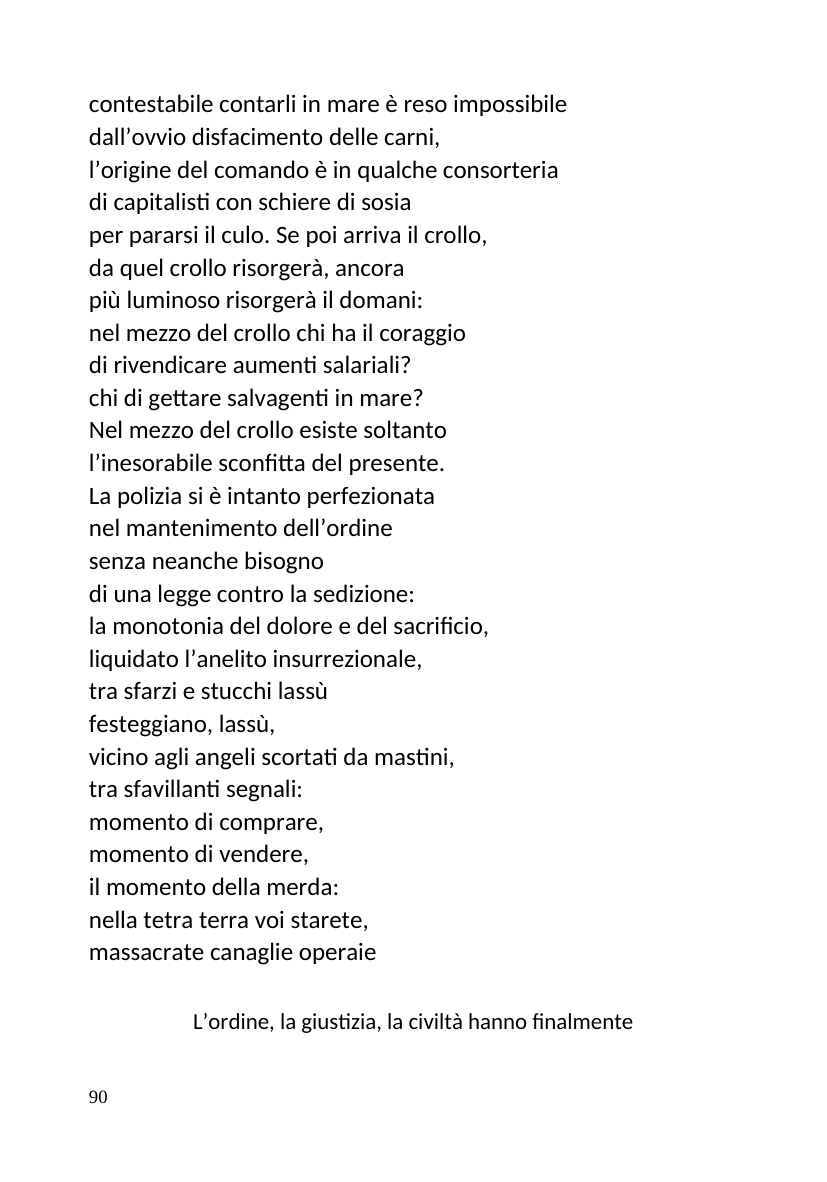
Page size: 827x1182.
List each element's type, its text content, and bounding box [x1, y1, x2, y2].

text massacrate canaglie operaie [89, 936, 738, 967]
text contestabile contarli in mare è reso impossibile [89, 89, 738, 119]
text nel mezzo del crollo chi ha il coraggio [89, 317, 738, 347]
text dall’ovvio disfacimento delle carni, [89, 121, 738, 152]
text momento di comprare, [89, 806, 738, 836]
text festeggiano, lassù, [89, 708, 738, 739]
text per pararsi il culo. Se poi arriva il crollo, [89, 219, 738, 249]
text La polizia si è intanto perfezionata [89, 480, 738, 510]
text l’origine del comando è in qualche consorteria [89, 154, 738, 184]
text chi di gettare salvagenti in mare? [89, 382, 738, 413]
text L’ordine, la giustizia, la civiltà hanno finalmente [89, 1007, 738, 1035]
text di rivendicare aumenti salariali? [89, 349, 738, 380]
text da quel crollo risorgerà, ancora [89, 252, 738, 282]
text tra sfavillanti segnali: [89, 773, 738, 804]
text il momento della merda: [89, 871, 738, 902]
text di capitalisti con schiere di sosia [89, 186, 738, 217]
text vicino agli angeli scortati da mastini, [89, 741, 738, 771]
text di una legge contro la sedizione: [89, 578, 738, 608]
text la monotonia del dolore e del sacrificio, [89, 610, 738, 641]
text tra sfarzi e stucchi lassù [89, 676, 738, 706]
text momento di vendere, [89, 838, 738, 869]
text nella tetra terra voi starete, [89, 904, 738, 934]
text liquidato l’anelito insurrezionale, [89, 643, 738, 673]
text l’inesorabile sconfitta del presente. [89, 447, 738, 478]
text senza neanche bisogno [89, 545, 738, 576]
text nel mantenimento dell’ordine [89, 512, 738, 543]
text Nel mezzo del crollo esiste soltanto [89, 415, 738, 445]
text più luminoso risorgerà il domani: [89, 284, 738, 315]
